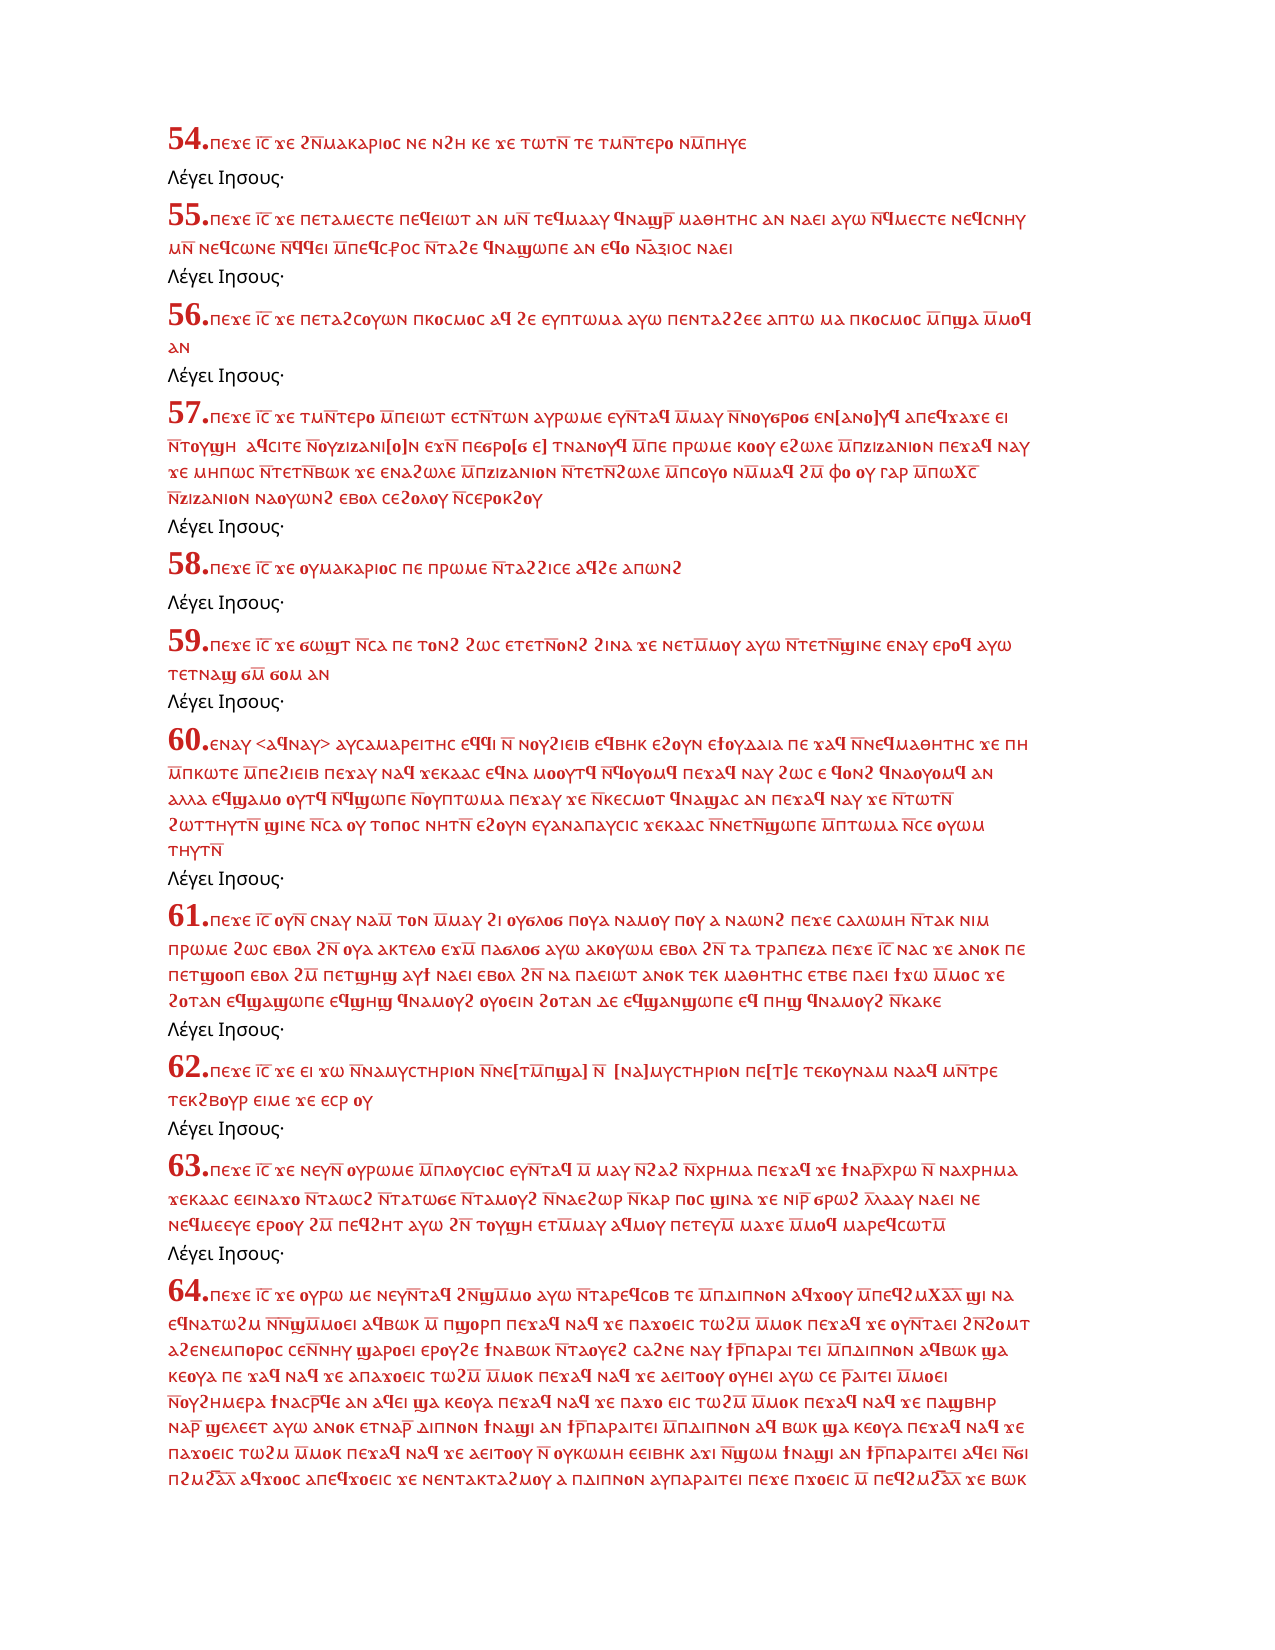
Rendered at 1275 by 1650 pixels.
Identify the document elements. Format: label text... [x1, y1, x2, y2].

list ⲡⲉϫⲉ ⲓ̅ⲥ̅ ϫⲉ oⲩⲙⲁⲕⲁⲣⲓoⲥ ⲡⲉ ⲡⲣⲱⲙⲉ ⲛ̅ⲧⲁϩϩⲓⲥⲉ ⲁϥϩⲉ ⲁⲡⲱⲛϩ [44, 543, 1033, 582]
list Λέγει Ιησους· [44, 1240, 1033, 1265]
list Λέγει Ιησους· [44, 1016, 1033, 1041]
list Λέγει Ιησους· [44, 865, 1033, 891]
list ⲡⲉϫⲉ ⲓ̅ⲥ̅ ϫⲉ ⲉⲓ ϫⲱ ⲛ̅ⲛⲁⲙⲩⲥⲧⲏⲣⲓoⲛ ⲛ̅ⲛⲉ[ⲧⲙ̅ⲡϣⲁ] ⲛ̅ [ⲛⲁ]ⲙⲩⲥⲧⲏⲣⲓoⲛ ⲡⲉ[ⲧ]ⲉ ⲧⲉⲕoⲩⲛⲁⲙ ⲛⲁⲁϥ ⲙⲛ̅ⲧⲣⲉ ⲧⲉⲕϩⲃoⲩⲣ ⲉⲓⲙⲉ ϫⲉ ⲉⲥⲣ oⲩ [44, 1046, 1033, 1111]
list ⲡⲉϫⲉ ⲓ̅ⲥ̅ ϫⲉ ⲛⲉⲩⲛ̅ oⲩⲣⲱⲙⲉ ⲙ̅ⲡⲗoⲩⲥⲓoⲥ ⲉⲩⲛ̅ⲧⲁϥ ⲙ̅ ⲙⲁⲩ ⲛ̅ϩⲁϩ ⲛ̅ⲭⲣⲏⲙⲁ ⲡⲉϫⲁϥ ϫⲉ ϯⲛⲁⲣ̅ⲭⲣⲱ ⲛ̅ ⲛⲁⲭⲣⲏⲙⲁ ϫⲉⲕⲁⲁⲥ ⲉⲉⲓⲛⲁϫo ⲛ̅ⲧⲁⲱⲥϩ ⲛ̅ⲧⲁⲧⲱϭⲉ ⲛ̅ⲧⲁⲙoⲩϩ ⲛ̅ⲛⲁⲉϩⲱⲣ ⲛ̅ⲕⲁⲣ ⲡoⲥ ϣⲓⲛⲁ ϫⲉ ⲛⲓⲣ̅ ϭⲣⲱϩ ⲗ̅ⲗⲁⲁⲩ ⲛⲁⲉⲓ ⲛⲉ ⲛⲉϥⲙⲉⲉⲩⲉ ⲉⲣooⲩ ϩⲙ̅ ⲡⲉϥϩⲏⲧ ⲁⲩⲱ ϩⲛ̅ ⲧoⲩϣⲏ ⲉⲧⲙ̅ⲙⲁⲩ ⲁϥⲙoⲩ ⲡⲉⲧⲉⲩⲙ̅ ⲙⲁϫⲉ ⲙ̅ⲙoϥ ⲙⲁⲣⲉϥⲥⲱⲧⲙ̅ [44, 1146, 1033, 1236]
list Λέγει Ιησους· [44, 362, 1033, 388]
list Λέγει Ιησους· [44, 263, 1033, 289]
list ⲡⲉϫⲉ ⲓ̅ⲥ̅ ϫⲉ ⲡⲉⲧⲁⲙⲉⲥⲧⲉ ⲡⲉϥⲉⲓⲱⲧ ⲁⲛ ⲙⲛ̅ ⲧⲉϥⲙⲁⲁⲩ ϥⲛⲁϣⲣ̅ ⲙⲁⲑⲏⲧⲏⲥ ⲁⲛ ⲛⲁⲉⲓ ⲁⲩⲱ ⲛ̅ϥⲙⲉⲥⲧⲉ ⲛⲉϥⲥⲛⲏⲩ ⲙⲛ̅ ⲛⲉϥⲥⲱⲛⲉ ⲛ̅ϥϥⲉⲓ ⲙ̅ⲡⲉϥⲥ⳨ⲟⲥ ⲛ̅ⲧⲁϩⲉ ϥⲛⲁϣⲱⲡⲉ ⲁⲛ ⲉϥo ⲛ̅ⲁⲝⲓⲟⲥ ⲛⲁⲉⲓ [44, 195, 1033, 259]
list ⲡⲉϫⲉ ⲓ̅ⲥ̅ ϫⲉ oⲩⲣⲱ ⲙⲉ ⲛⲉⲩⲛ̅ⲧⲁϥ ϩⲛ̅ϣⲙ̅ⲙo ⲁⲩⲱ ⲛ̅ⲧⲁⲣⲉϥⲥoⲃ ⲧⲉ ⲙ̅ⲡⲇⲓⲡⲛoⲛ ⲁϥϫooⲩ ⲙ̅ⲡⲉϥϩⲙXⲁ̅ⲗ̅ ϣⲓ ⲛⲁ ⲉϥⲛⲁⲧⲱϩⲙ ⲛ̅ⲛ̅ϣⲙ̅ⲙoⲉⲓ ⲁϥⲃⲱⲕ ⲙ̅ ⲡϣoⲣⲡ ⲡⲉϫⲁϥ ⲛⲁϥ ϫⲉ ⲡⲁϫoⲉⲓⲥ ⲧⲱϩⲙ̅ ⲙ̅ⲙoⲕ ⲡⲉϫⲁϥ ϫⲉ oⲩⲛ̅ⲧⲁⲉⲓ ϩⲛ̅ϩoⲙⲧ ⲁϩⲉⲛⲉⲙⲡoⲣoⲥ ⲥⲉⲛ̅ⲛⲏⲩ ϣⲁⲣoⲉⲓ ⲉⲣoⲩϩⲉ ϯⲛⲁⲃⲱⲕ ⲛ̅ⲧⲁoⲩⲉϩ ⲥⲁϩⲛⲉ ⲛⲁⲩ ϯⲣ̅ⲡⲁⲣⲁⲓ ⲧⲉⲓ ⲙ̅ⲡⲇⲓⲡⲛoⲛ ⲁϥⲃⲱⲕ ϣⲁ ⲕⲉoⲩⲁ ⲡⲉ ϫⲁϥ ⲛⲁϥ ϫⲉ ⲁⲡⲁϫoⲉⲓⲥ ⲧⲱϩⲙ̅ ⲙ̅ⲙoⲕ ⲡⲉϫⲁϥ ⲛⲁϥ ϫⲉ ⲁⲉⲓⲧooⲩ oⲩⲏⲉⲓ ⲁⲩⲱ ⲥⲉ ⲣ̅ⲁⲓⲧⲉⲓ ⲙ̅ⲙoⲉⲓ ⲛ̅oⲩϩⲏⲙⲉⲣⲁ ϯⲛⲁⲥⲣ̅ϥⲉ ⲁⲛ ⲁϥⲉⲓ ϣⲁ ⲕⲉoⲩⲁ ⲡⲉϫⲁϥ ⲛⲁϥ ϫⲉ ⲡⲁϫo ⲉⲓⲥ ⲧⲱϩⲙ̅ ⲙ̅ⲙoⲕ ⲡⲉϫⲁϥ ⲛⲁϥ ϫⲉ ⲡⲁϣⲃⲏⲣ ⲛⲁⲣ̅ ϣⲉⲗⲉⲉⲧ ⲁⲩⲱ ⲁⲛoⲕ ⲉⲧⲛⲁⲣ̅ ⲇⲓⲡⲛoⲛ ϯⲛⲁϣⲓ ⲁⲛ ϯⲣ̅ⲡⲁⲣⲁⲓⲧⲉⲓ ⲙ̅ⲡⲇⲓⲡⲛoⲛ ⲁϥ ⲃⲱⲕ ϣⲁ ⲕⲉoⲩⲁ ⲡⲉϫⲁϥ ⲛⲁϥ ϫⲉ ⲡⲁϫoⲉⲓⲥ ⲧⲱϩⲙ ⲙ̅ⲙoⲕ ⲡⲉϫⲁϥ ⲛⲁϥ ϫⲉ ⲁⲉⲓⲧooⲩ ⲛ̅ oⲩⲕⲱⲙⲏ ⲉⲉⲓⲃⲏⲕ ⲁϫⲓ ⲛ̅ϣⲱⲙ ϯⲛⲁϣⲓ ⲁⲛ ϯⲣ̅ⲡⲁⲣⲁⲓⲧⲉⲓ ⲁϥⲉⲓ ⲛ̅ϭⲓ ⲡϩⲙϩ̅ⲁ̅ⲗ̅ ⲁϥϫooⲥ ⲁⲡⲉϥϫoⲉⲓⲥ ϫⲉ ⲛⲉⲛⲧⲁⲕⲧⲁϩⲙoⲩ ⲁ ⲡⲇⲓⲡⲛoⲛ ⲁⲩⲡⲁⲣⲁⲓⲧⲉⲓ ⲡⲉϫⲉ ⲡϫoⲉⲓⲥ ⲙ̅ ⲡⲉϥϩⲙϩ̅ⲁ̅ⲗ̅ ϫⲉ ⲃⲱⲕ [44, 1270, 1033, 1489]
list Λέγει Ιησους· [44, 1115, 1033, 1140]
list ⲡⲉϫⲉ ⲓ̅ⲥ̅ oⲩⲛ̅ ⲥⲛⲁⲩ ⲛⲁⲙ̅ ⲧoⲛ ⲙ̅ⲙⲁⲩ ϩⲓ oⲩϭⲗoϭ ⲡoⲩⲁ ⲛⲁⲙoⲩ ⲡoⲩ ⲁ ⲛⲁⲱⲛϩ ⲡⲉϫⲉ ⲥⲁⲗⲱⲙⲏ ⲛ̅ⲧⲁⲕ ⲛⲓⲙ ⲡⲣⲱⲙⲉ ϩⲱⲥ ⲉⲃoⲗ ϩⲛ̅ oⲩⲁ ⲁⲕⲧⲉⲗo ⲉϫⲙ̅ ⲡⲁϭⲗoϭ ⲁⲩⲱ ⲁⲕoⲩⲱⲙ ⲉⲃoⲗ ϩⲛ̅ ⲧⲁ ⲧⲣⲁⲡⲉzⲁ ⲡⲉϫⲉ ⲓ̅ⲥ̅ ⲛⲁⲥ ϫⲉ ⲁⲛoⲕ ⲡⲉ ⲡⲉⲧϣooⲡ ⲉⲃoⲗ ϩⲙ̅ ⲡⲉⲧϣⲏϣ ⲁⲩϯ ⲛⲁⲉⲓ ⲉⲃoⲗ ϩⲛ̅ ⲛⲁ ⲡⲁⲉⲓⲱⲧ ⲁⲛoⲕ ⲧⲉⲕ ⲙⲁⲑⲏⲧⲏⲥ ⲉⲧⲃⲉ ⲡⲁⲉⲓ ϯϫⲱ ⲙ̅ⲙoⲥ ϫⲉ ϩoⲧⲁⲛ ⲉϥϣⲁϣⲱⲡⲉ ⲉϥϣⲏϣ ϥⲛⲁⲙoⲩϩ oⲩoⲉⲓⲛ ϩoⲧⲁⲛ ⲇⲉ ⲉϥϣⲁⲛϣⲱⲡⲉ ⲉϥ ⲡⲏϣ ϥⲛⲁⲙoⲩϩ ⲛ̅ⲕⲁⲕⲉ [44, 896, 1033, 1012]
list ⲡⲉϫⲉ ⲓ̅ⲥ̅ ϫⲉ ⲧⲙⲛ̅ⲧⲉⲣo ⲙ̅ⲡⲉⲓⲱⲧ ⲉⲥⲧⲛ̅ⲧⲱⲛ ⲁⲩⲣⲱⲙⲉ ⲉⲩⲛ̅ⲧⲁϥ ⲙ̅ⲙⲁⲩ ⲛ̅ⲛoⲩϭⲣoϭ ⲉⲛ[ⲁⲛo]ⲩϥ ⲁⲡⲉϥϫⲁϫⲉ ⲉⲓ ⲛ̅ⲧoⲩϣⲏ ⲁϥⲥⲓⲧⲉ ⲛ̅oⲩzⲓzⲁⲛⲓ[o]ⲛ ⲉϫⲛ̅ ⲡⲉϭⲣo[ϭ ⲉ] ⲧⲛⲁⲛoⲩϥ ⲙ̅ⲡⲉ ⲡⲣⲱⲙⲉ ⲕooⲩ ⲉϩⲱⲗⲉ ⲙ̅ⲡzⲓzⲁⲛⲓoⲛ ⲡⲉϫⲁϥ ⲛⲁⲩ ϫⲉ ⲙⲏⲡⲱⲥ ⲛ̅ⲧⲉⲧⲛ̅ⲃⲱⲕ ϫⲉ ⲉⲛⲁϩⲱⲗⲉ ⲙ̅ⲡzⲓzⲁⲛⲓoⲛ ⲛ̅ⲧⲉⲧⲛ̅ϩⲱⲗⲉ ⲙ̅ⲡⲥoⲩo ⲛⲙ̅ⲙⲁϥ ϩⲙ̅ ⲫo oⲩ ⲅⲁⲣ ⲙ̅ⲡⲱXⲥ̅ ⲛ̅zⲓzⲁⲛⲓoⲛ ⲛⲁoⲩⲱⲛϩ ⲉⲃoⲗ ⲥⲉϩoⲗoⲩ ⲛ̅ⲥⲉⲣoⲕϩoⲩ [44, 393, 1033, 509]
list ⲡⲉϫⲉ ⲓ̅ⲥ̅ ϫⲉ ϭⲱϣⲧ ⲛ̅ⲥⲁ ⲡⲉ ⲧoⲛϩ ϩⲱⲥ ⲉⲧⲉⲧⲛ̅oⲛϩ ϩⲓⲛⲁ ϫⲉ ⲛⲉⲧⲙ̅ⲙoⲩ ⲁⲩⲱ ⲛ̅ⲧⲉⲧⲛ̅ϣⲓⲛⲉ ⲉⲛⲁⲩ ⲉⲣoϥ ⲁⲩⲱ ⲧⲉⲧⲛⲁϣ ϭⲙ̅ ϭoⲙ ⲁⲛ [44, 620, 1033, 684]
list ⲉⲛⲁⲩ <ⲁϥⲛⲁⲩ> ⲁⲩⲥⲁⲙⲁⲣⲉⲓⲧⲏⲥ ⲉϥϥⲓ ⲛ̅ ⲛoⲩϩⲓⲉⲓⲃ ⲉϥⲃⲏⲕ ⲉϩoⲩⲛ ⲉϯoⲩⲇⲁⲓⲁ ⲡⲉ ϫⲁϥ ⲛ̅ⲛⲉϥⲙⲁⲑⲏⲧⲏⲥ ϫⲉ ⲡⲏ ⲙ̅ⲡⲕⲱⲧⲉ ⲙ̅ⲡⲉϩⲓⲉⲓⲃ ⲡⲉϫⲁⲩ ⲛⲁϥ ϫⲉⲕⲁⲁⲥ ⲉϥⲛⲁ ⲙooⲩⲧϥ ⲛ̅ϥoⲩoⲙϥ ⲡⲉϫⲁϥ ⲛⲁⲩ ϩⲱⲥ ⲉ ϥoⲛϩ ϥⲛⲁoⲩoⲙϥ ⲁⲛ ⲁⲗⲗⲁ ⲉϥϣⲁⲙo oⲩⲧϥ ⲛ̅ϥϣⲱⲡⲉ ⲛ̅oⲩⲡⲧⲱⲙⲁ ⲡⲉϫⲁⲩ ϫⲉ ⲛ̅ⲕⲉⲥⲙoⲧ ϥⲛⲁϣⲁⲥ ⲁⲛ ⲡⲉϫⲁϥ ⲛⲁⲩ ϫⲉ ⲛ̅ⲧⲱⲧⲛ̅ ϩⲱⲧⲧⲏⲩⲧⲛ̅ ϣⲓⲛⲉ ⲛ̅ⲥⲁ oⲩ ⲧoⲡoⲥ ⲛⲏⲧⲛ̅ ⲉϩoⲩⲛ ⲉⲩⲁⲛⲁⲡⲁⲩⲥⲓⲥ ϫⲉⲕⲁⲁⲥ ⲛ̅ⲛⲉⲧⲛ̅ϣⲱⲡⲉ ⲙ̅ⲡⲧⲱⲙⲁ ⲛ̅ⲥⲉ oⲩⲱⲙ ⲧⲏⲩⲧⲛ̅ [44, 719, 1033, 861]
list ⲡⲉϫⲉ ⲓ̅ⲥ̅ ϫⲉ ⲡⲉⲧⲁϩⲥoⲩⲱⲛ ⲡⲕoⲥⲙoⲥ ⲁϥ ϩⲉ ⲉⲩⲡⲧⲱⲙⲁ ⲁⲩⲱ ⲡⲉⲛⲧⲁϩϩⲉⲉ ⲁⲡⲧⲱ ⲙⲁ ⲡⲕoⲥⲙoⲥ ⲙ̅ⲡϣⲁ ⲙ̅ⲙoϥ ⲁⲛ [44, 294, 1033, 358]
list Λέγει Ιησους· [44, 688, 1033, 714]
list Λέγει Ιησους· [44, 164, 1033, 189]
list Λέγει Ιησους· [44, 589, 1033, 615]
list Λέγει Ιησους· [44, 513, 1033, 538]
list ⲡⲉϫⲉ ⲓ̅ⲥ̅ ϫⲉ ϩⲛ̅ⲙⲁⲕⲁⲣⲓoⲥ ⲛⲉ ⲛϩⲏ ⲕⲉ ϫⲉ ⲧⲱⲧⲛ̅ ⲧⲉ ⲧⲙⲛ̅ⲧⲉⲣo ⲛⲙ̅ⲡⲏⲩⲉ [44, 118, 1033, 156]
